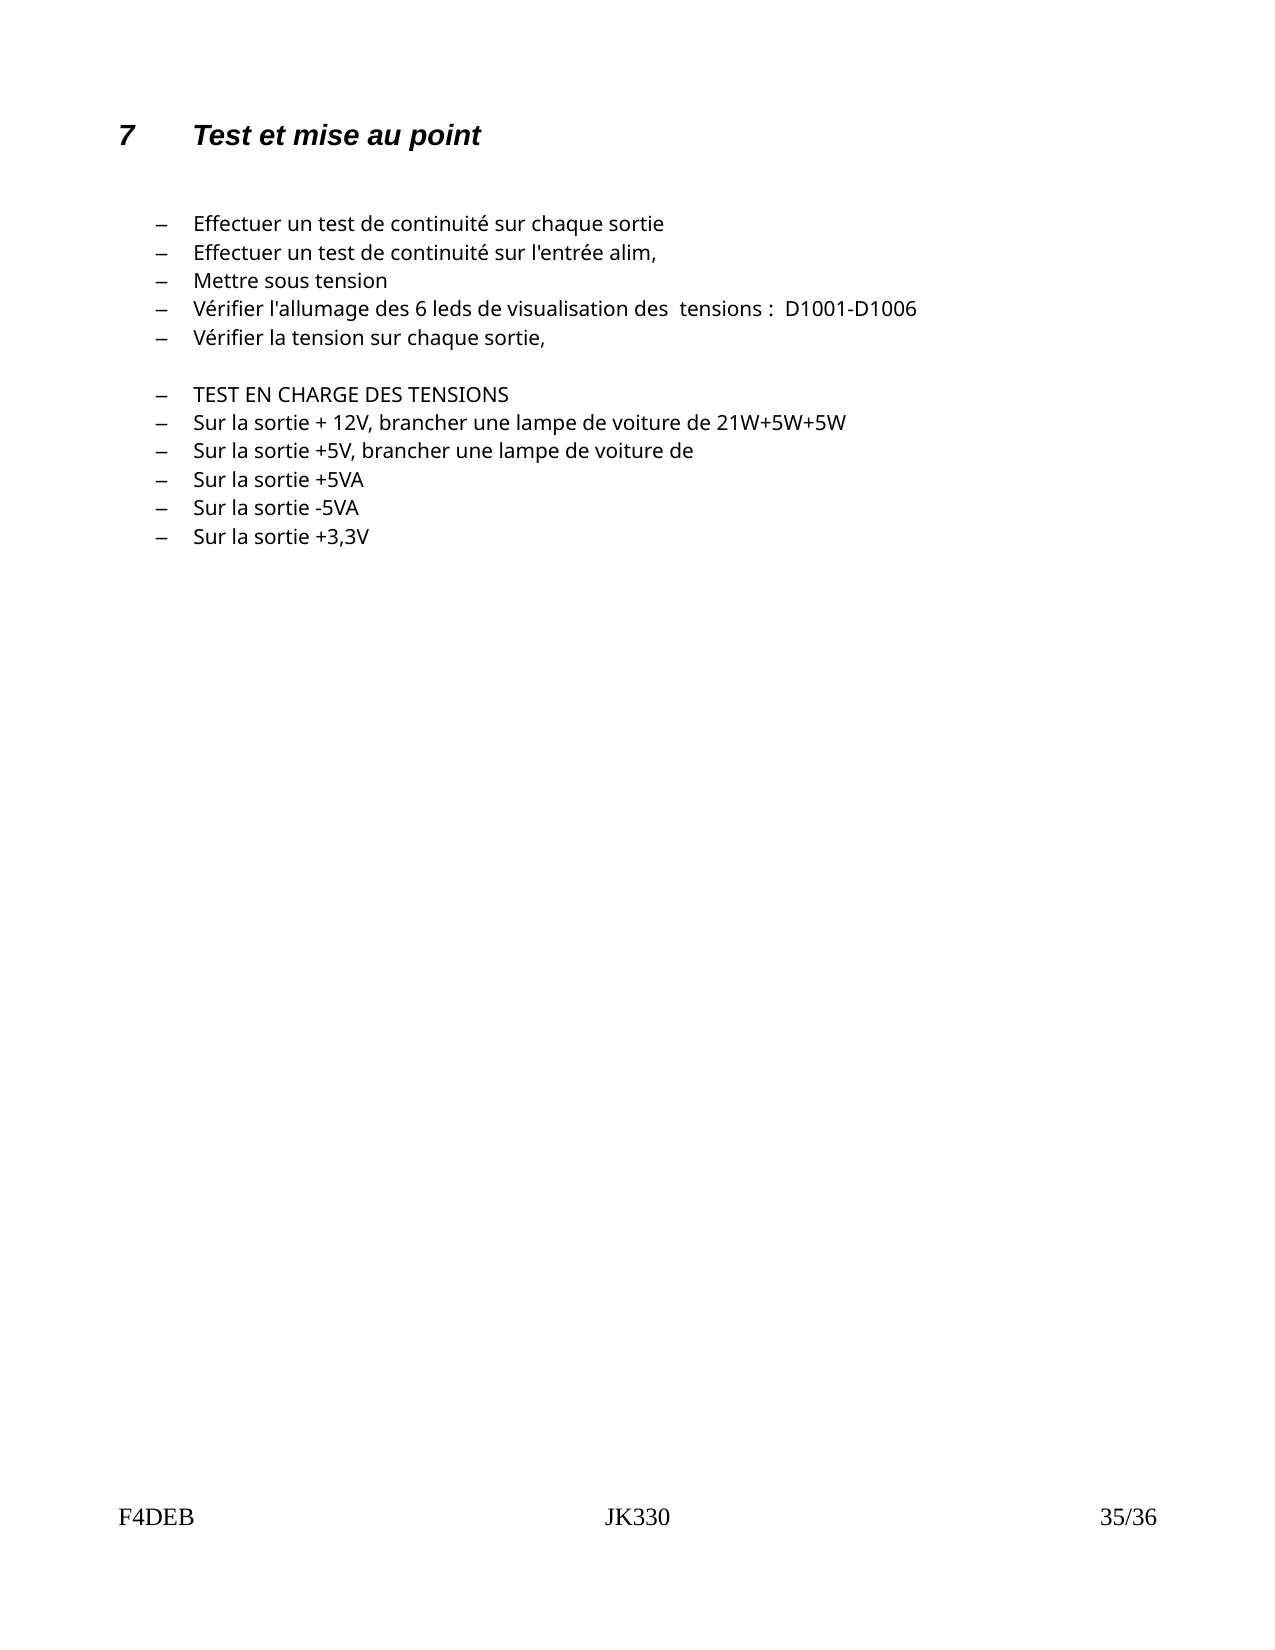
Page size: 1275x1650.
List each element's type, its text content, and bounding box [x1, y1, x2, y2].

list Sur la sortie -5VA [156, 493, 1157, 522]
list Mettre sous tension [156, 266, 1157, 294]
list Effectuer un test de continuité sur l'entrée alim, [156, 238, 1157, 266]
subtitle Test et mise au point [118, 118, 1157, 152]
list TEST EN CHARGE DES TENSIONS [156, 380, 1157, 408]
list Effectuer un test de continuité sur chaque sortie [156, 209, 1157, 238]
list Sur la sortie +5VA [156, 465, 1157, 493]
list Vérifier la tension sur chaque sortie, [156, 323, 1157, 351]
list Sur la sortie +5V, brancher une lampe de voiture de [156, 437, 1157, 465]
list Vérifier l'allumage des 6 leds de visualisation des tensions : D1001-D1006 [156, 294, 1157, 323]
list Sur la sortie +3,3V [156, 522, 1157, 550]
list Sur la sortie + 12V, brancher une lampe de voiture de 21W+5W+5W [156, 408, 1157, 437]
